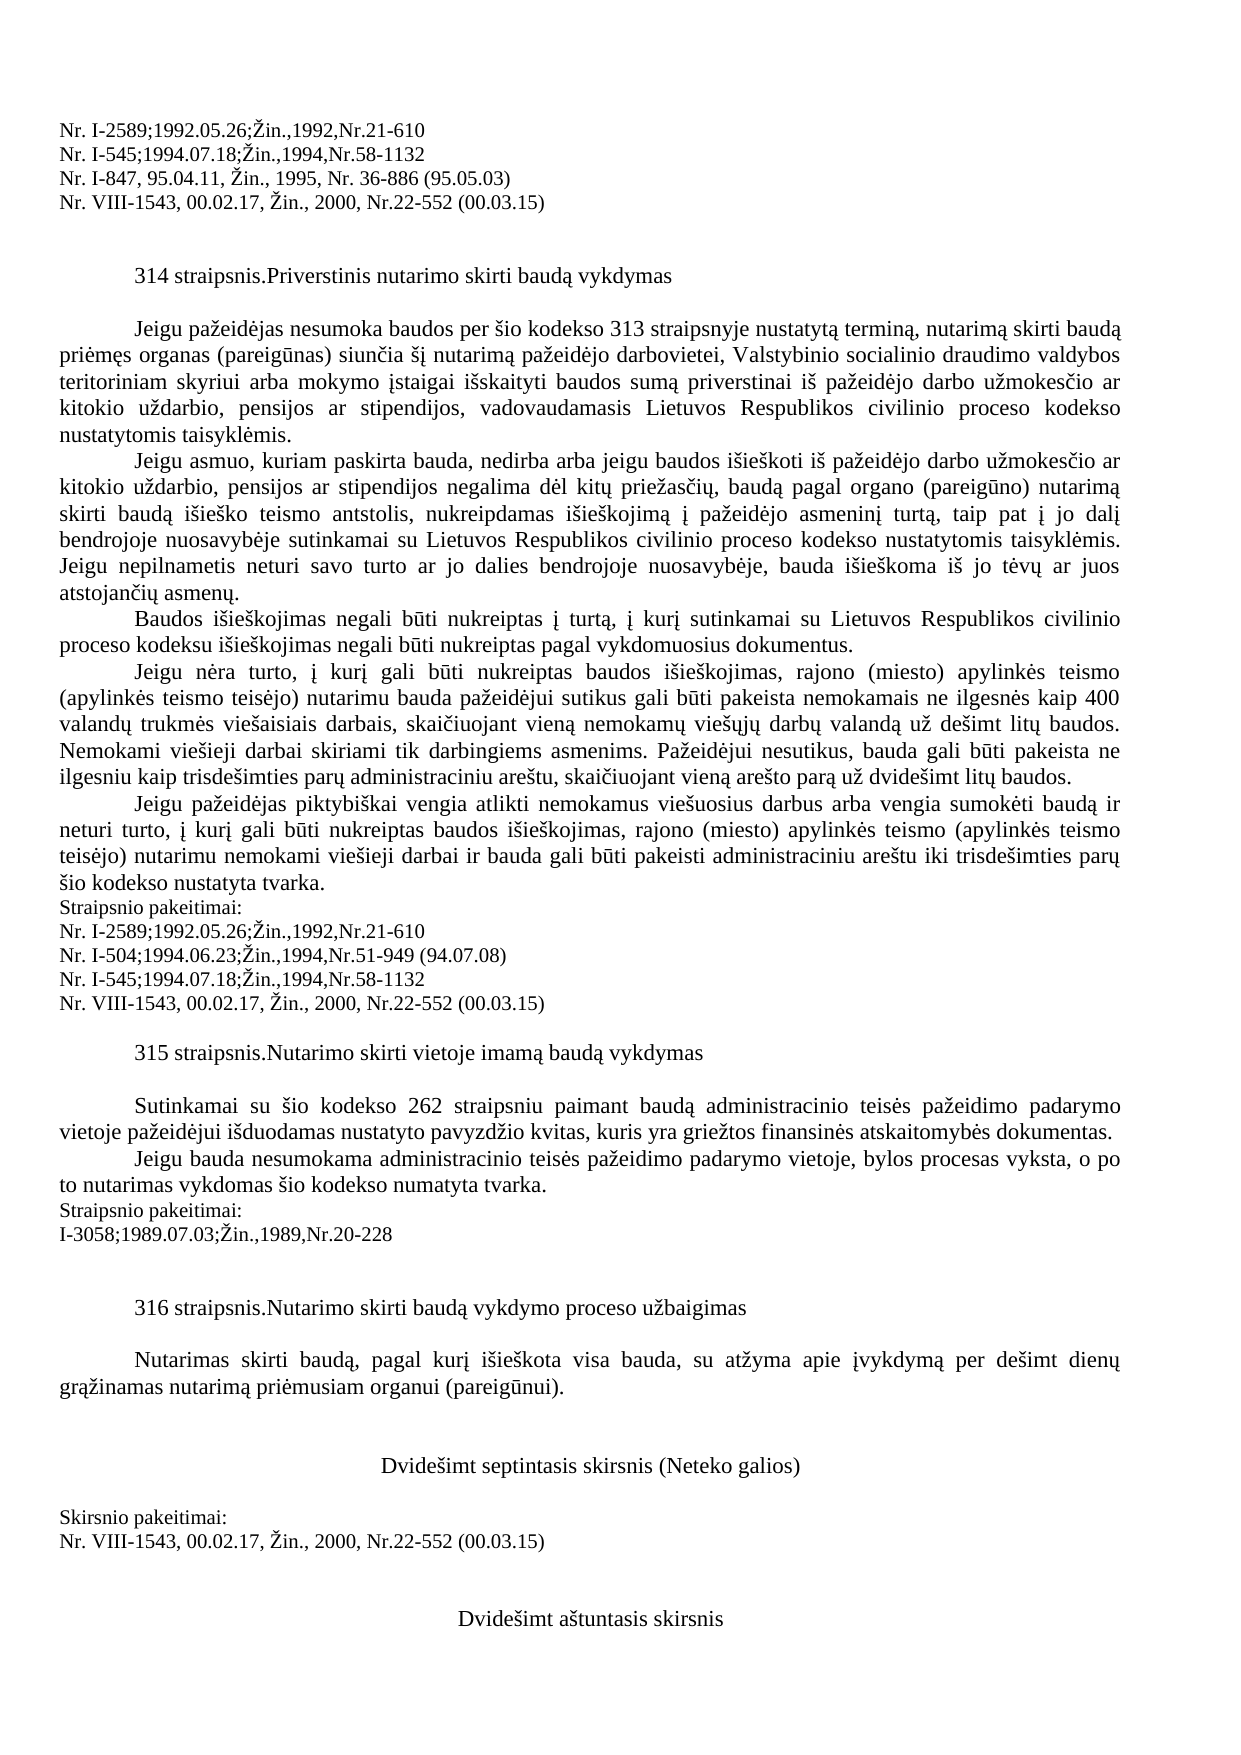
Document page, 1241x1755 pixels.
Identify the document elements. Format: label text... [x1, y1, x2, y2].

text Nr. I-545;1994.07.18;Žin.,1994,Nr.58-1132 [59, 967, 1122, 991]
text Nr. VIII-1543, 00.02.17, Žin., 2000, Nr.22-552 (00.03.15) [59, 190, 1122, 214]
text Sutinkamai su šio kodekso 262 straipsniu paimant baudą administracinio teisės pažeidimo padarymo vietoje pažeidėjui išduodamas nustatyto pavyzdžio kvitas, kuris yra griežtos finansinės atskaitomybės dokumentas. [59, 1092, 1122, 1145]
text Nutarimas skirti baudą, pagal kurį išieškota visa bauda, su atžyma apie įvykdymą per dešimt dienų grąžinamas nutarimą priėmusiam organui (pareigūnui). [59, 1346, 1122, 1399]
text Jeigu bauda nesumokama administracinio teisės pažeidimo padarymo vietoje, bylos procesas vyksta, o po to nutarimas vykdomas šio kodekso numatyta tvarka. [59, 1145, 1122, 1197]
text Straipsnio pakeitimai: [59, 895, 1122, 919]
text Nr. I-545;1994.07.18;Žin.,1994,Nr.58-1132 [59, 142, 1122, 166]
text Nr. VIII-1543, 00.02.17, Žin., 2000, Nr.22-552 (00.03.15) [59, 1529, 1122, 1553]
text Jeigu nėra turto, į kurį gali būti nukreiptas baudos išieškojimas, rajono (miesto) apylinkės teismo (apylinkės teismo teisėjo) nutarimu bauda pažeidėjui sutikus gali būti pakeista nemokamais ne ilgesnės kaip 400 valandų trukmės viešaisiais darbais, skaičiuojant vieną nemokamų viešųjų darbų valandą už dešimt litų baudos. Nemokami viešieji darbai skiriami tik darbingiems asmenims. Pažeidėjui nesutikus, bauda gali būti pakeista ne ilgesniu kaip trisdešimties parų administraciniu areštu, skaičiuojant vieną arešto parą už dvidešimt litų baudos. [59, 658, 1122, 789]
text Nr. VIII-1543, 00.02.17, Žin., 2000, Nr.22-552 (00.03.15) [59, 991, 1122, 1015]
text Straipsnio pakeitimai: [59, 1197, 1122, 1222]
text 315 straipsnis.Nutarimo skirti vietoje imamą baudą vykdymas [59, 1039, 1122, 1066]
text I-3058;1989.07.03;Žin.,1989,Nr.20-228 [59, 1222, 1122, 1246]
text Jeigu pažeidėjas piktybiškai vengia atlikti nemokamus viešuosius darbus arba vengia sumokėti baudą ir neturi turto, į kurį gali būti nukreiptas baudos išieškojimas, rajono (miesto) apylinkės teismo (apylinkės teismo teisėjo) nutarimu nemokami viešieji darbai ir bauda gali būti pakeisti administraciniu areštu iki trisdešimties parų šio kodekso nustatyta tvarka. [59, 789, 1122, 895]
text 314 straipsnis.Priverstinis nutarimo skirti baudą vykdymas [59, 262, 1122, 289]
text Jeigu pažeidėjas nesumoka baudos per šio kodekso 313 straipsnyje nustatytą terminą, nutarimą skirti baudą priėmęs organas (pareigūnas) siunčia šį nutarimą pažeidėjo darbovietei, Valstybinio socialinio draudimo valdybos teritoriniam skyriui arba mokymo įstaigai išskaityti baudos sumą priverstinai iš pažeidėjo darbo užmokesčio ar kitokio uždarbio, pensijos ar stipendijos, vadovaudamasis Lietuvos Respublikos civilinio proceso kodekso nustatytomis taisyklėmis. [59, 315, 1122, 447]
text Nr. I-504;1994.06.23;Žin.,1994,Nr.51-949 (94.07.08) [59, 943, 1122, 967]
text Skirsnio pakeitimai: [59, 1504, 1122, 1529]
text Nr. I-847, 95.04.11, Žin., 1995, Nr. 36-886 (95.05.03) [59, 166, 1122, 190]
text Dvidešimt septintasis skirsnis (Neteko galios) [59, 1452, 1122, 1478]
text Nr. I-2589;1992.05.26;Žin.,1992,Nr.21-610 [59, 919, 1122, 943]
text Dvidešimt aštuntasis skirsnis [59, 1605, 1122, 1632]
text Nr. I-2589;1992.05.26;Žin.,1992,Nr.21-610 [59, 118, 1122, 142]
text 316 straipsnis.Nutarimo skirti baudą vykdymo proceso užbaigimas [59, 1294, 1122, 1320]
text Jeigu asmuo, kuriam paskirta bauda, nedirba arba jeigu baudos išieškoti iš pažeidėjo darbo užmokesčio ar kitokio uždarbio, pensijos ar stipendijos negalima dėl kitų priežasčių, baudą pagal organo (pareigūno) nutarimą skirti baudą išieško teismo antstolis, nukreipdamas išieškojimą į pažeidėjo asmeninį turtą, taip pat į jo dalį bendrojoje nuosavybėje sutinkamai su Lietuvos Respublikos civilinio proceso kodekso nustatytomis taisyklėmis. Jeigu nepilnametis neturi savo turto ar jo dalies bendrojoje nuosavybėje, bauda išieškoma iš jo tėvų ar juos atstojančių asmenų. [59, 447, 1122, 605]
text Baudos išieškojimas negali būti nukreiptas į turtą, į kurį sutinkamai su Lietuvos Respublikos civilinio proceso kodeksu išieškojimas negali būti nukreiptas pagal vykdomuosius dokumentus. [59, 605, 1122, 658]
